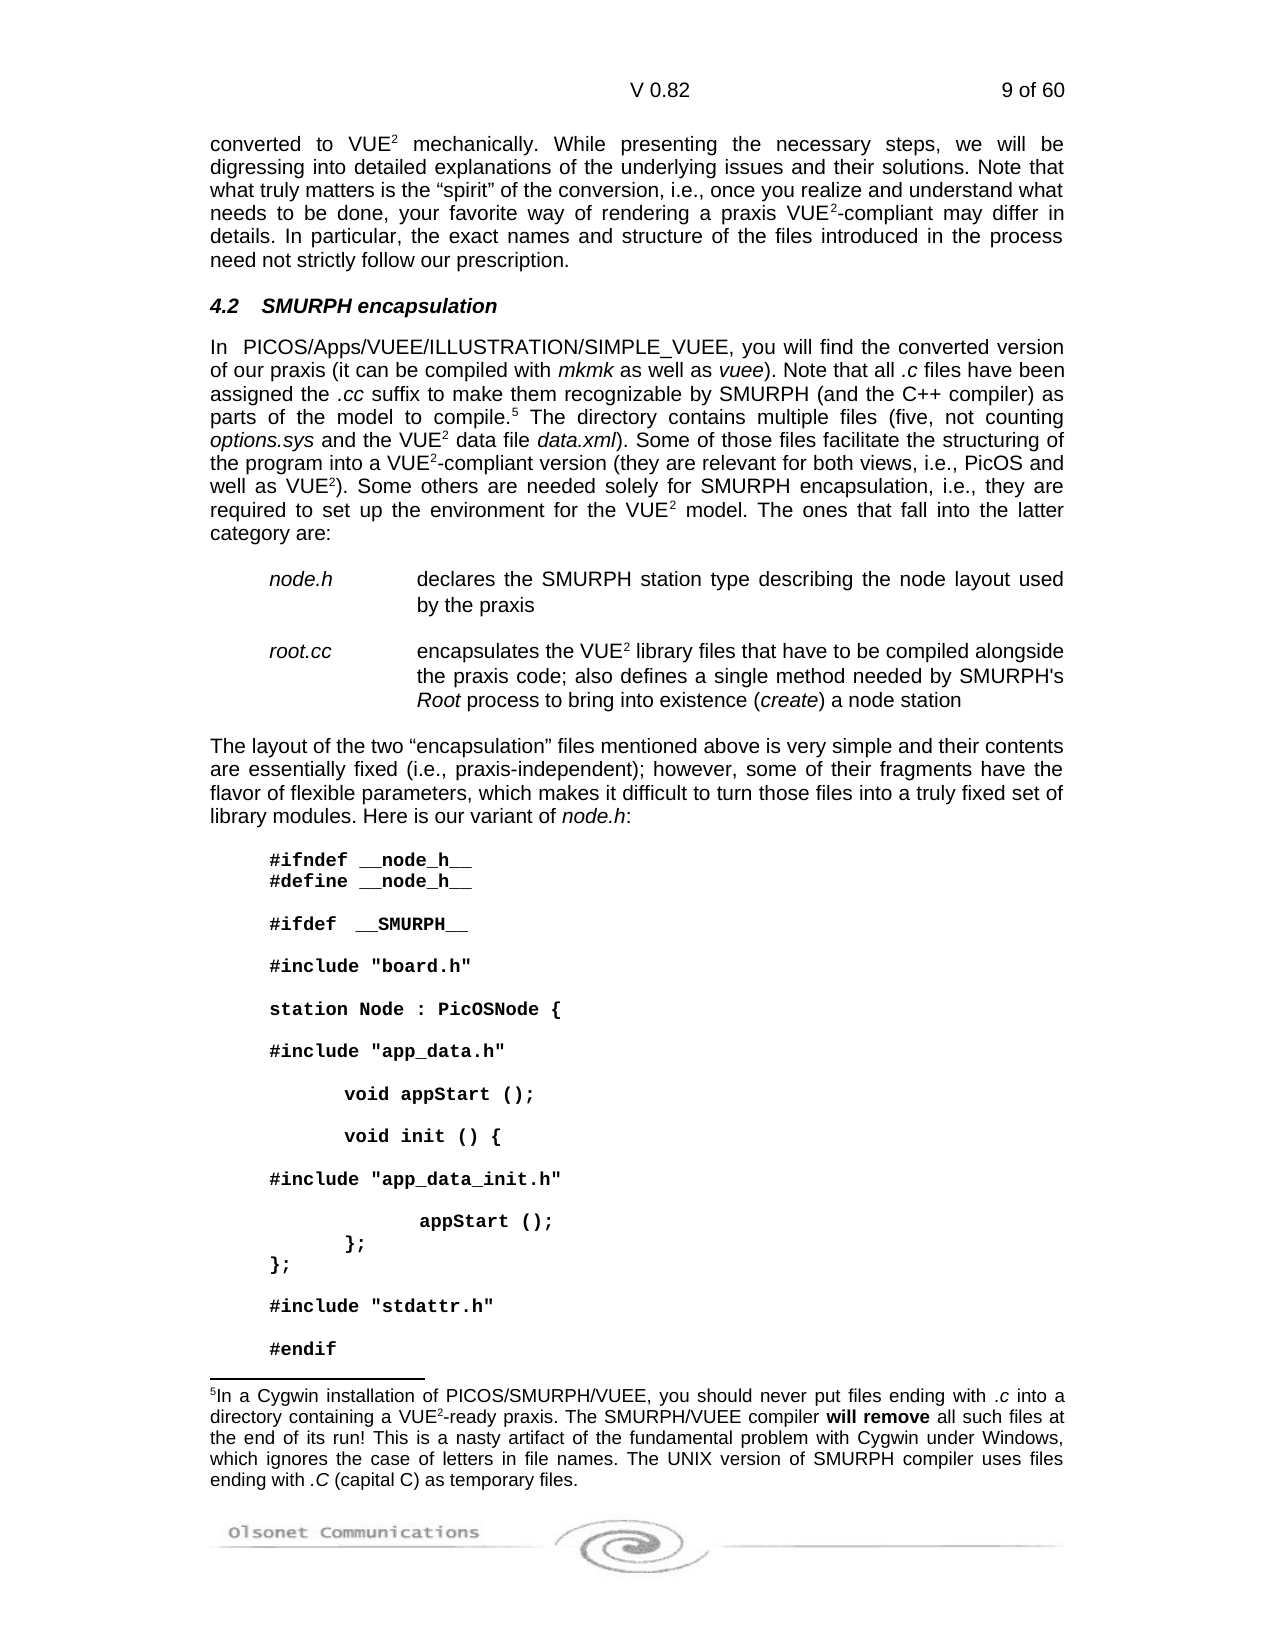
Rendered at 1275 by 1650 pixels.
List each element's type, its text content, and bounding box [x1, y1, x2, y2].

subtitle SMURPH encapsulation [210, 295, 1065, 318]
text #include "board.h" [269, 957, 1065, 978]
text The layout of the two “encapsulation” files mentioned above is very simple and their contents are essentially fixed (i.e., praxis-independent); however, some of their fragments have the flavor of flexible parameters, which makes it difficult to turn those files into a truly fixed set of library modules. Here is our variant of node.h: [210, 735, 1065, 828]
text void appStart (); [269, 1085, 1065, 1106]
text }; [269, 1255, 1065, 1276]
text appStart (); [269, 1212, 1065, 1233]
text In a Cygwin installation of PICOS/SMURPH/VUEE, you should never put files ending with .c into a directory containing a VUE2-ready praxis. The SMURPH/VUEE compiler will remove all such files at the end of its run! This is a nasty artifact of the fundamental problem with Cygwin under Windows, which ignores the case of letters in file names. The UNIX version of SMURPH compiler uses files ending with .C (capital C) as temporary files. [210, 1385, 1065, 1490]
text converted to VUE2 mechanically. While presenting the necessary steps, we will be digressing into detailed explanations of the underlying issues and their solutions. Note that what truly matters is the “spirit” of the conversion, i.e., once you realize and understand what needs to be done, your favorite way of rendering a praxis VUE2-compliant may differ in details. In particular, the exact names and structure of the files introduced in the process need not strictly follow our prescription. [210, 132, 1065, 272]
text #include "app_data_init.h" [269, 1170, 1065, 1191]
text #endif [269, 1340, 1065, 1361]
text In PICOS/Apps/VUEE/ILLUSTRATION/SIMPLE_VUEE, you will find the converted version of our praxis (it can be compiled with mkmk as well as vuee). Note that all .c files have been assigned the .cc suffix to make them recognizable by SMURPH (and the C++ compiler) as parts of the model to compile. The directory contains multiple files (five, not counting options.sys and the VUE2 data file data.xml). Some of those files facilitate the structuring of the program into a VUE2-compliant version (they are relevant for both views, i.e., PicOS and well as VUE2). Some others are needed solely for SMURPH encapsulation, i.e., they are required to set up the environment for the VUE2 model. The ones that fall into the latter category are: [210, 336, 1065, 545]
text #ifdef __SMURPH__ [269, 915, 1065, 936]
text #ifndef __node_h__ [269, 851, 1065, 872]
text void init () { [269, 1127, 1065, 1148]
text station Node : PicOSNode { [269, 1000, 1065, 1021]
text #include "app_data.h" [269, 1042, 1065, 1063]
text }; [269, 1233, 1065, 1255]
picture [210, 1504, 1065, 1596]
text #define __node_h__ [269, 872, 1065, 893]
text node.h declares the SMURPH station type describing the node layout used by the praxis [269, 568, 1065, 616]
text root.cc encapsulates the VUE2 library files that have to be compiled alongside the praxis code; also defines a single method needed by SMURPH's Root process to bring into existence (create) a node station [269, 640, 1065, 712]
text #include "stdattr.h" [269, 1297, 1065, 1318]
